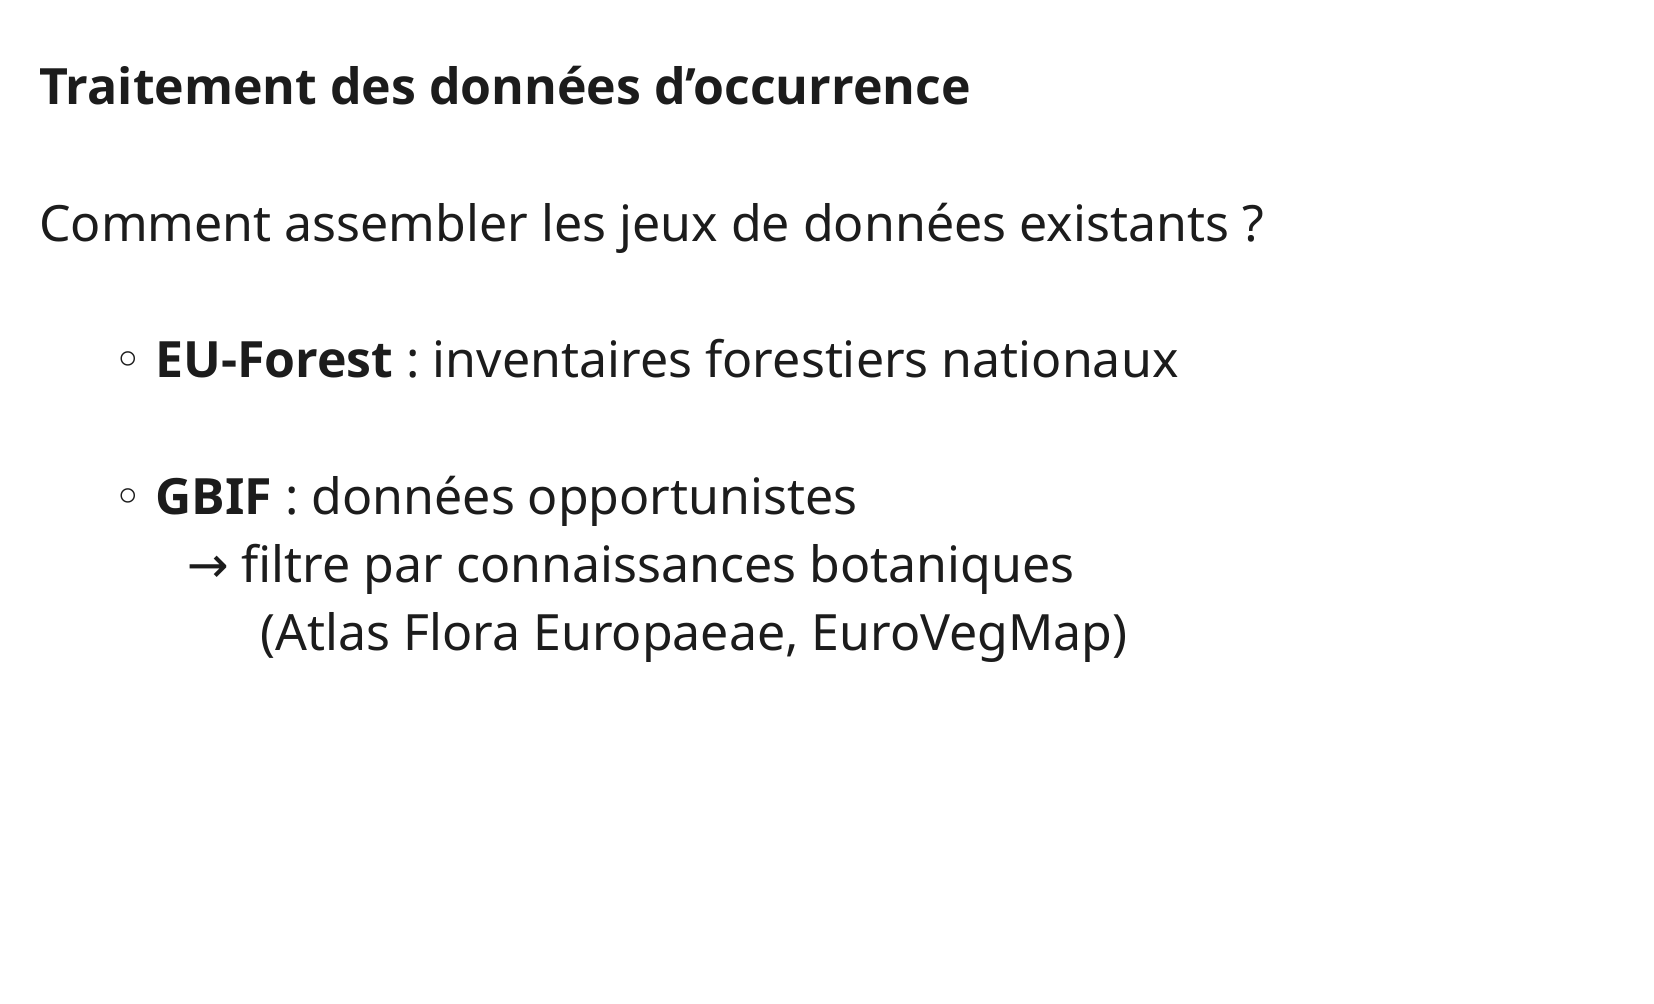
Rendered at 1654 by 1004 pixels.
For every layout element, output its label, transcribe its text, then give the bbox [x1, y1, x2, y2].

text_box Traitement des données d’occurrence Comment assembler les jeux de données existants ? ◦ EU-Forest : inventaires forestiers nationaux ◦ GBIF : données opportunistes → filtre par connaissances botaniques (Atlas Flora Europaeae, EuroVegMap) [39, 50, 1644, 1004]
